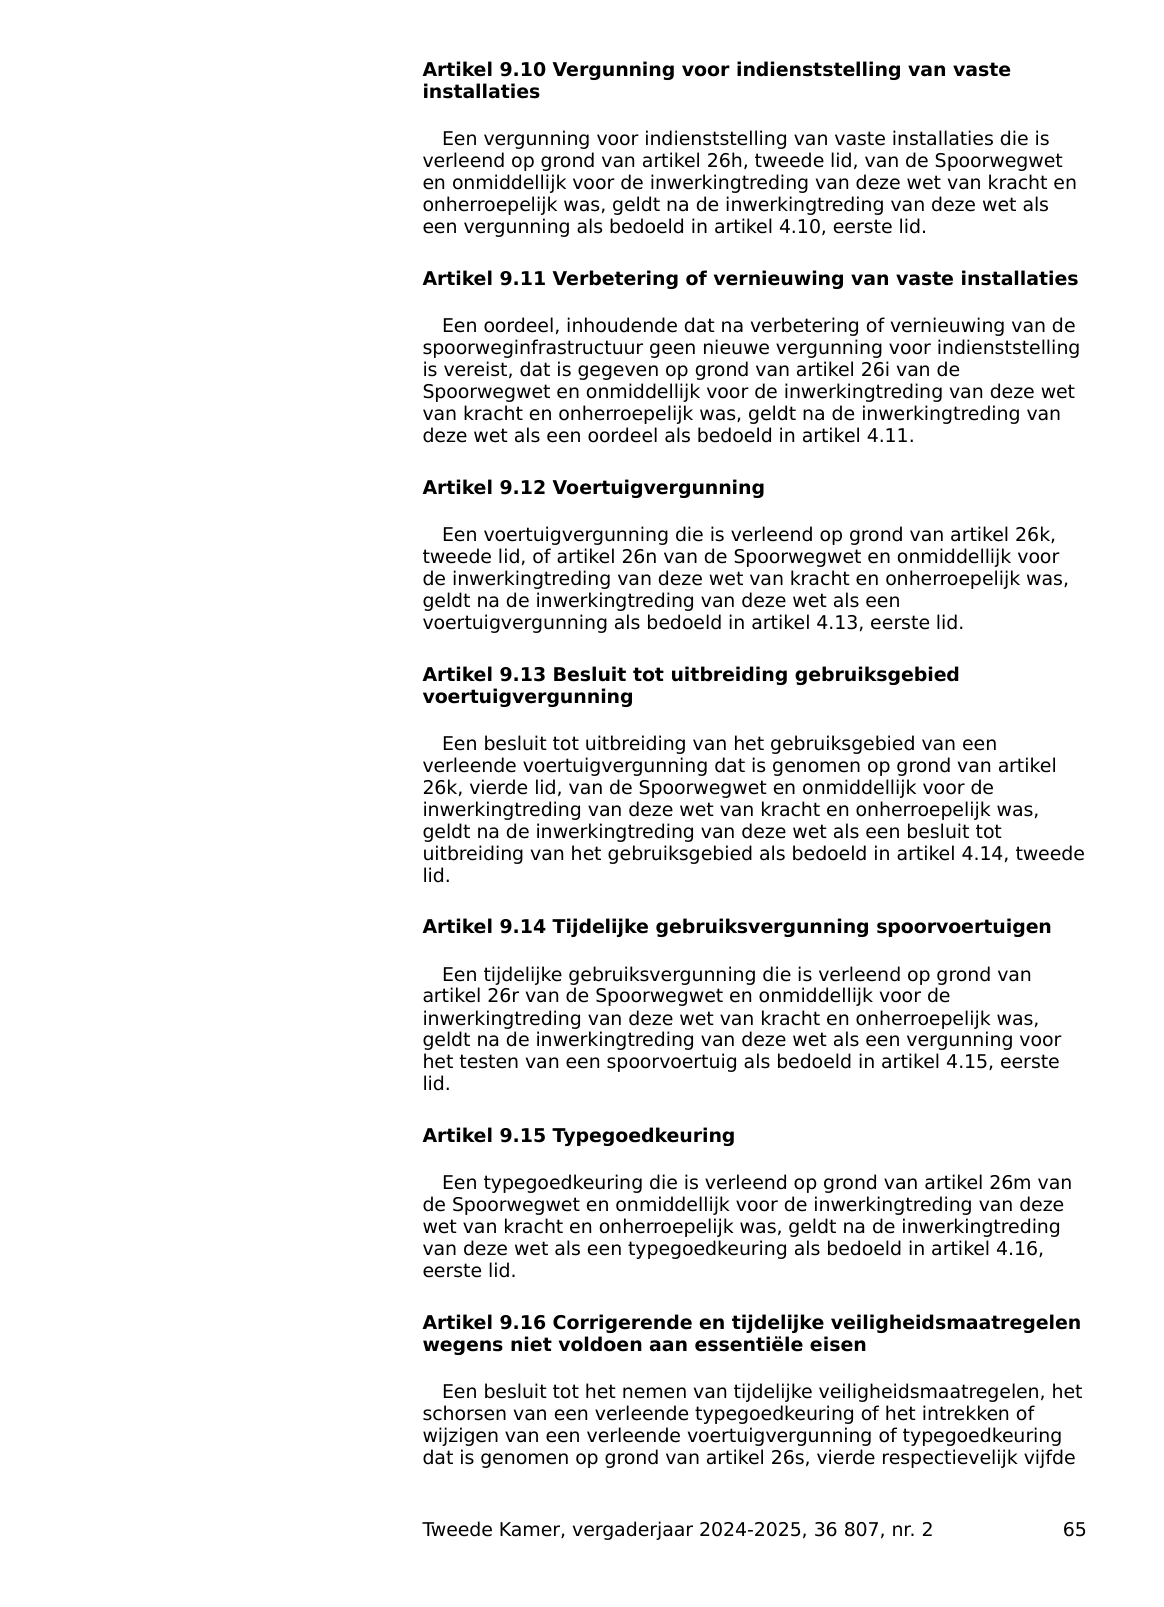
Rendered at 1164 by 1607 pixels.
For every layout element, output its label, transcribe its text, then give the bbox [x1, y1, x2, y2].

subtitle Artikel 9.15 Typegoedkeuring [422, 1125, 1087, 1147]
text Een besluit tot uitbreiding van het gebruiksgebied van een verleende voertuigvergunning dat is genomen op grond van artikel 26k, vierde lid, van de Spoorwegwet en onmiddellijk voor de inwerkingtreding van deze wet van kracht en onherroepelijk was, geldt na de inwerkingtreding van deze wet als een besluit tot uitbreiding van het gebruiksgebied als bedoeld in artikel 4.14, tweede lid. [422, 733, 1087, 886]
subtitle Artikel 9.13 Besluit tot uitbreiding gebruiksgebied voertuigvergunning [422, 664, 1087, 708]
text Een vergunning voor indienststelling van vaste installaties die is verleend op grond van artikel 26h, tweede lid, van de Spoorwegwet en onmiddellijk voor de inwerkingtreding van deze wet van kracht en onherroepelijk was, geldt na de inwerkingtreding van deze wet als een vergunning als bedoeld in artikel 4.10, eerste lid. [422, 128, 1087, 238]
text Een voertuigvergunning die is verleend op grond van artikel 26k, tweede lid, of artikel 26n van de Spoorwegwet en onmiddellijk voor de inwerkingtreding van deze wet van kracht en onherroepelijk was, geldt na de inwerkingtreding van deze wet als een voertuigvergunning als bedoeld in artikel 4.13, eerste lid. [422, 524, 1087, 634]
subtitle Artikel 9.11 Verbetering of vernieuwing van vaste installaties [422, 268, 1087, 290]
text Een besluit tot het nemen van tijdelijke veiligheidsmaatregelen, het schorsen van een verleende typegoedkeuring of het intrekken of wijzigen van een verleende voertuigvergunning of typegoedkeuring dat is genomen op grond van artikel 26s, vierde respectievelijk vijfde [422, 1381, 1087, 1469]
text Een tijdelijke gebruiksvergunning die is verleend op grond van artikel 26r van de Spoorwegwet en onmiddellijk voor de inwerkingtreding van deze wet van kracht en onherroepelijk was, geldt na de inwerkingtreding van deze wet als een vergunning voor het testen van een spoorvoertuig als bedoeld in artikel 4.15, eerste lid. [422, 963, 1087, 1095]
subtitle Artikel 9.12 Voertuigvergunning [422, 477, 1087, 499]
subtitle Artikel 9.10 Vergunning voor indienststelling van vaste installaties [422, 59, 1087, 103]
text Een oordeel, inhoudende dat na verbetering of vernieuwing van de spoorweginfrastructuur geen nieuwe vergunning voor indienststelling is vereist, dat is gegeven op grond van artikel 26i van de Spoorwegwet en onmiddellijk voor de inwerkingtreding van deze wet van kracht en onherroepelijk was, geldt na de inwerkingtreding van deze wet als een oordeel als bedoeld in artikel 4.11. [422, 315, 1087, 447]
subtitle Artikel 9.16 Corrigerende en tijdelijke veiligheidsmaatregelen wegens niet voldoen aan essentiële eisen [422, 1312, 1087, 1356]
text Een typegoedkeuring die is verleend op grond van artikel 26m van de Spoorwegwet en onmiddellijk voor de inwerkingtreding van deze wet van kracht en onherroepelijk was, geldt na de inwerkingtreding van deze wet als een typegoedkeuring als bedoeld in artikel 4.16, eerste lid. [422, 1172, 1087, 1282]
subtitle Artikel 9.14 Tijdelijke gebruiksvergunning spoorvoertuigen [422, 916, 1087, 938]
